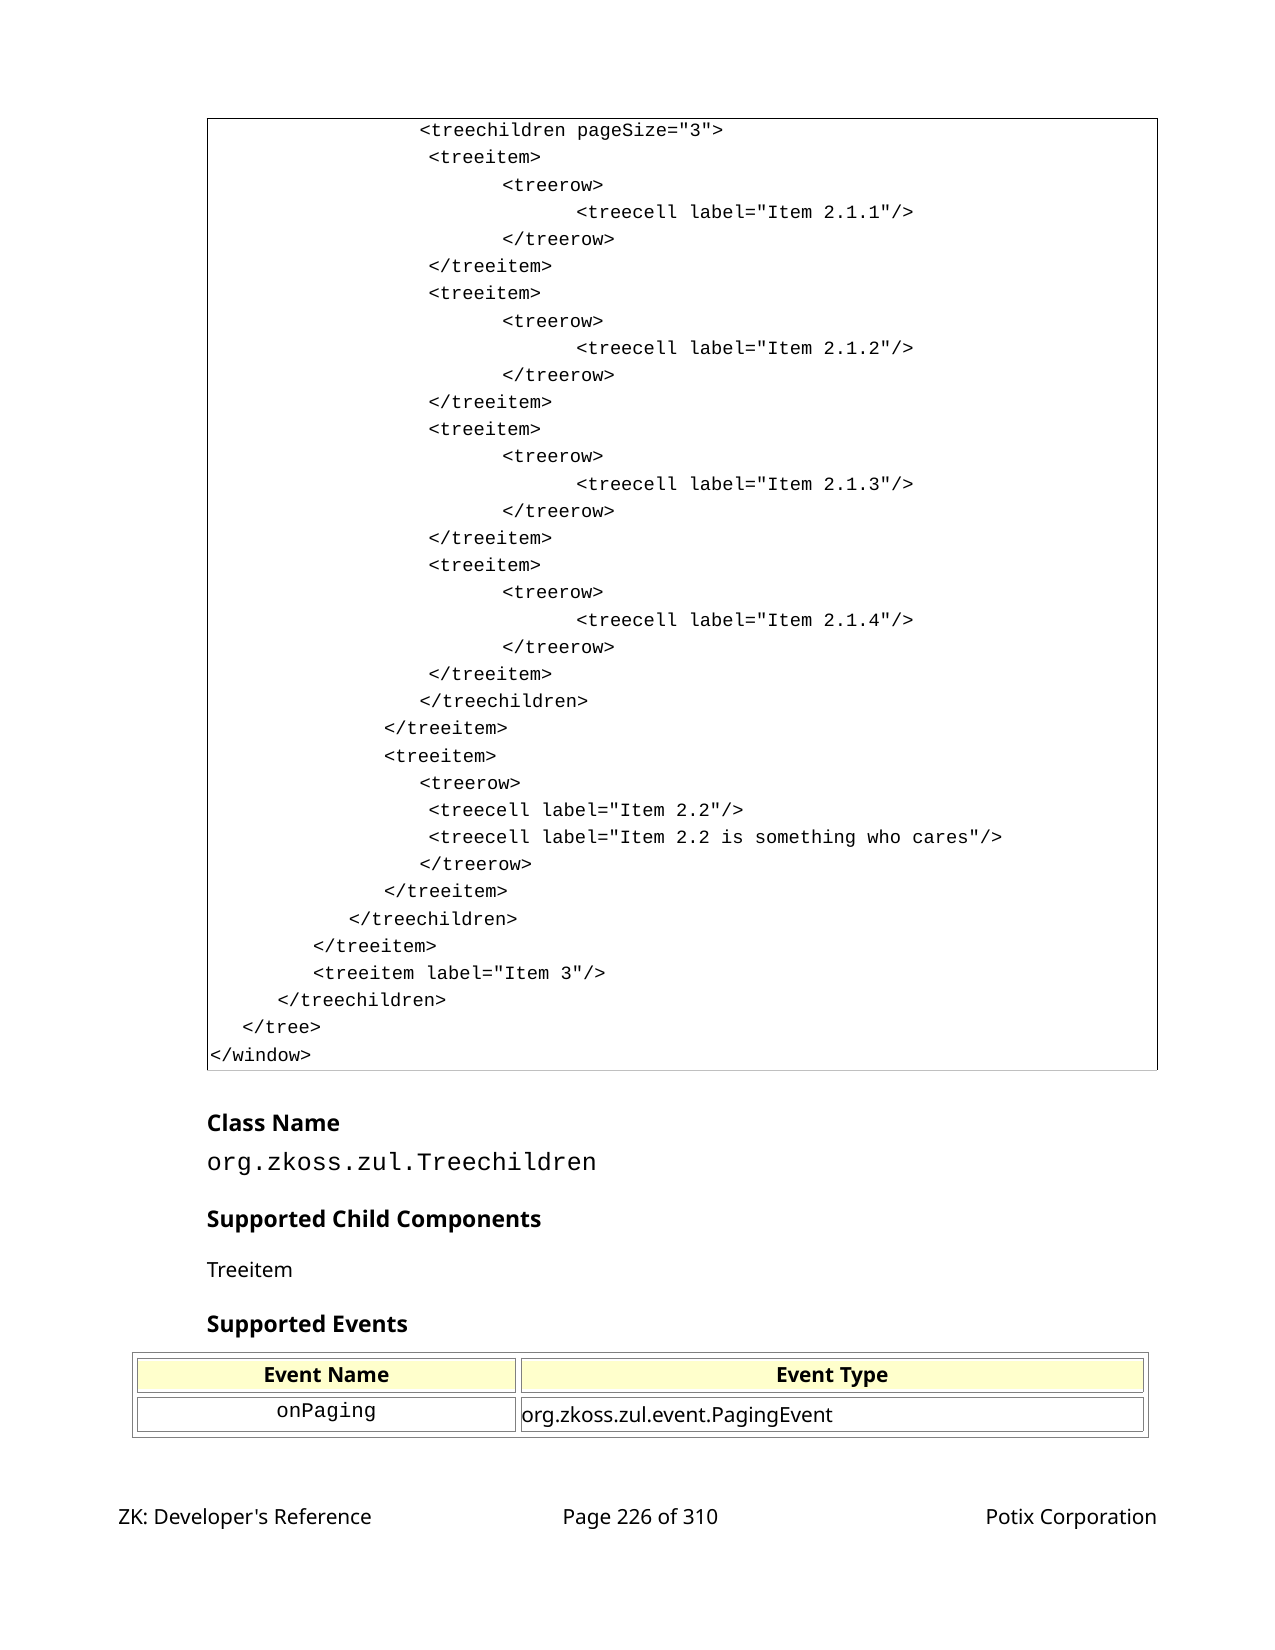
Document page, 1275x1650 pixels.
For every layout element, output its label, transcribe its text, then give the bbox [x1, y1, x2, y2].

text </treerow> [208, 499, 1157, 523]
text </treeitem> [208, 526, 1157, 550]
text <treeitem> [208, 553, 1157, 577]
text <treecell label="Item 2.2 is something who cares"/> [208, 825, 1157, 849]
subtitle Class Name [207, 1106, 1157, 1138]
text </treerow> [208, 635, 1157, 659]
text </treeitem> [208, 879, 1157, 904]
text </treechildren> [208, 907, 1157, 931]
text <treerow> [208, 172, 1157, 197]
text <treerow> [208, 580, 1157, 604]
text <treechildren pageSize="3"> [208, 119, 1157, 142]
text </treeitem> [208, 662, 1157, 686]
text </treechildren> [208, 988, 1157, 1012]
text </treechildren> [208, 689, 1157, 713]
text <treeitem> [208, 743, 1157, 768]
text </window> [208, 1042, 1157, 1070]
text </treeitem> [208, 716, 1157, 741]
text </treerow> [208, 852, 1157, 876]
table_header Event Name [134, 1353, 518, 1392]
text org.zkoss.zul.Treechildren [207, 1150, 1157, 1178]
text </treerow> [208, 363, 1157, 387]
text <treeitem> [208, 281, 1157, 306]
text </tree> [208, 1015, 1157, 1039]
text <treecell label="Item 2.1.1"/> [208, 200, 1157, 224]
text </treeitem> [208, 934, 1157, 958]
text <treecell label="Item 2.2"/> [208, 798, 1157, 822]
text Treeitem [207, 1255, 1157, 1283]
subtitle Supported Child Components [207, 1203, 1157, 1234]
text <treeitem label="Item 3"/> [208, 961, 1157, 985]
text <treeitem> [208, 417, 1157, 441]
table_header Event Type [518, 1353, 1146, 1392]
text </treeitem> [208, 254, 1157, 278]
text </treerow> [208, 227, 1157, 251]
text <treeitem> [208, 145, 1157, 169]
text </treeitem> [208, 390, 1157, 414]
table_cell org.zkoss.zul.event.PagingEvent [518, 1392, 1146, 1431]
text <treecell label="Item 2.1.2"/> [208, 336, 1157, 360]
table_cell onPaging [134, 1392, 518, 1431]
text <treerow> [208, 308, 1157, 333]
text <treecell label="Item 2.1.4"/> [208, 607, 1157, 632]
subtitle Supported Events [207, 1308, 1157, 1340]
text <treerow> [208, 444, 1157, 469]
text <treerow> [208, 771, 1157, 795]
text <treecell label="Item 2.1.3"/> [208, 472, 1157, 496]
